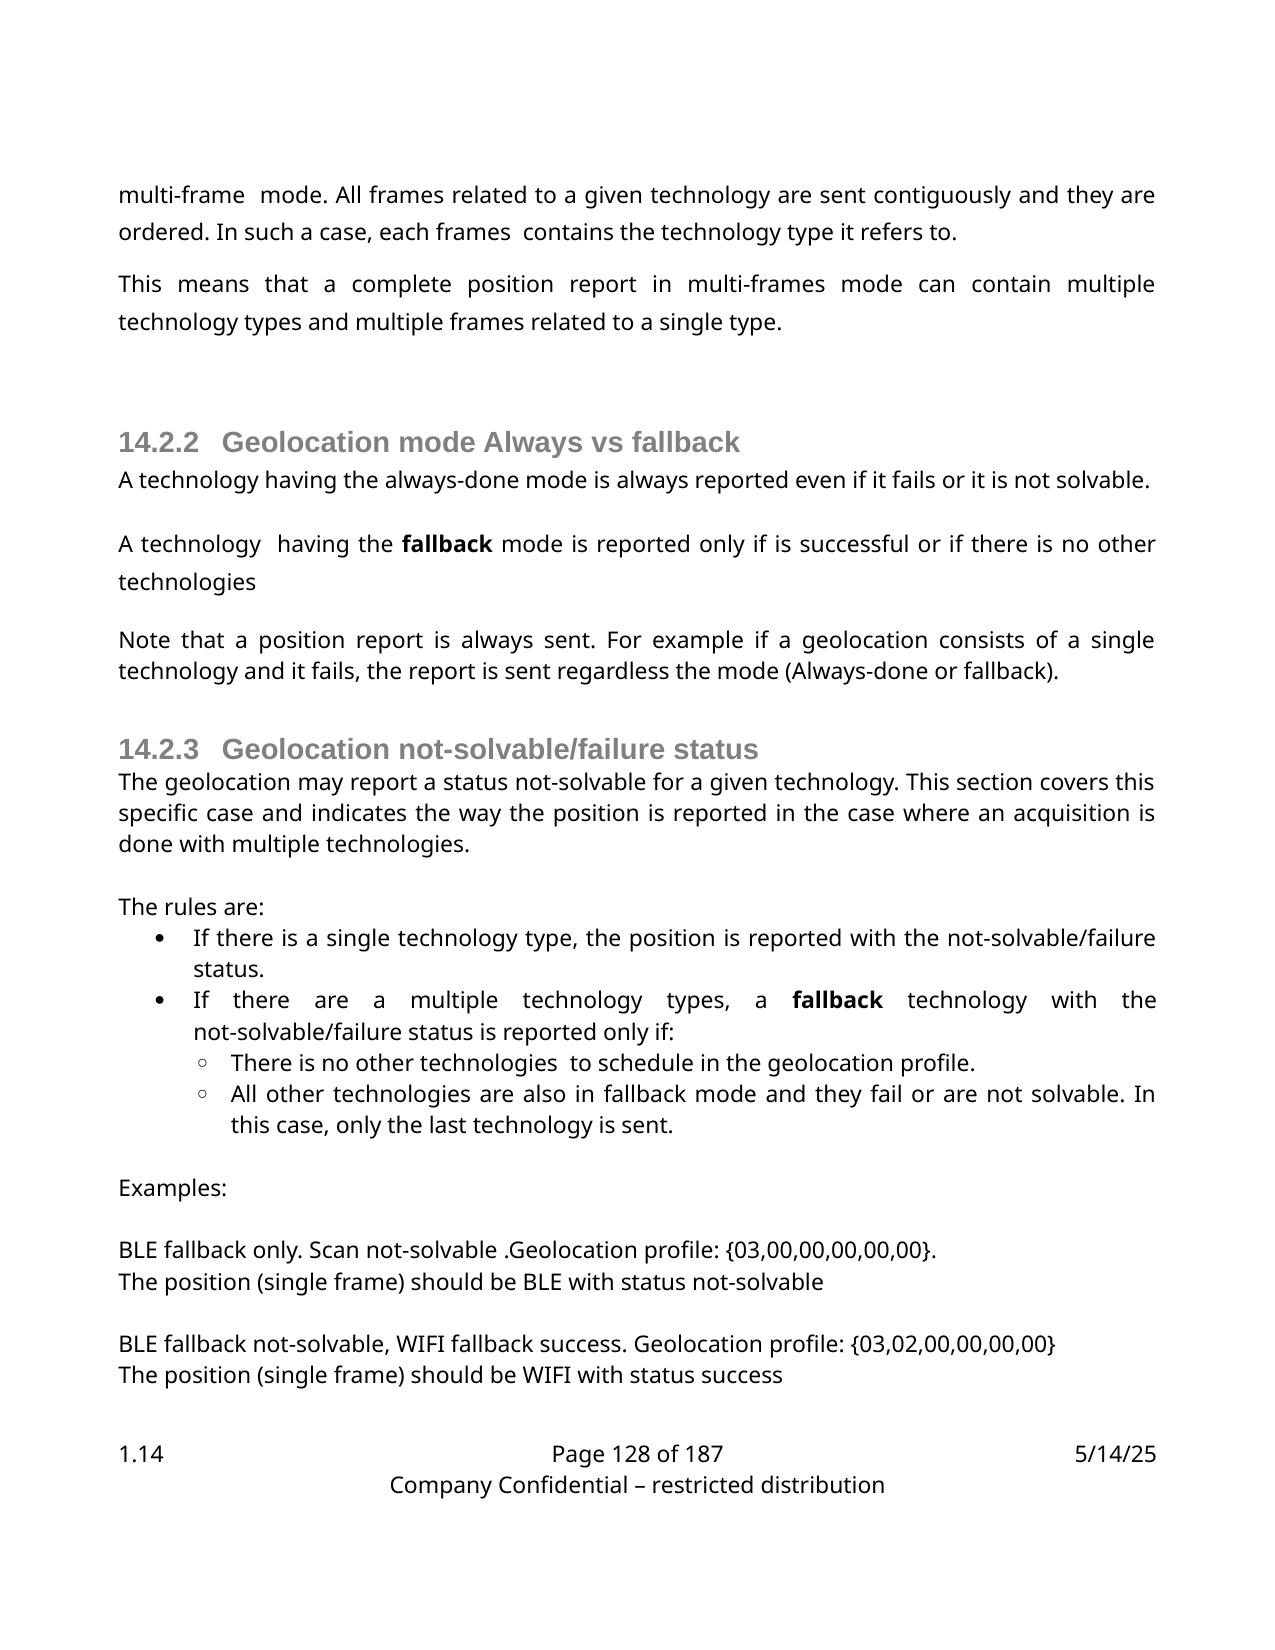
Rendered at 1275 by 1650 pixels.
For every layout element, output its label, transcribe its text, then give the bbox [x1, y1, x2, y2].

text BLE fallback only. Scan not-solvable .Geolocation profile: {03,00,00,00,00,00}. [118, 1234, 1157, 1265]
list If there is a single technology type, the position is reported with the not-solvable/failure status. [156, 922, 1157, 984]
list All other technologies are also in fallback mode and they fail or are not solvable. In this case, only the last technology is sent. [193, 1078, 1157, 1140]
text The position (single frame) should be BLE with status not-solvable [118, 1265, 1157, 1297]
text BLE fallback not-solvable, WIFI fallback success. Geolocation profile: {03,02,00,00,00,00} [118, 1328, 1157, 1359]
text This means that a complete position report in multi-frames mode can contain multiple technology types and multiple frames related to a single type. [118, 268, 1157, 337]
text Note that a position report is always sent. For example if a geolocation consists of a single technology and it fails, the report is sent regardless the mode (Always-done or fallback). [118, 623, 1157, 686]
text The rules are: [118, 890, 1157, 922]
subtitle Geolocation mode Always vs fallback [118, 424, 1157, 458]
list If there are a multiple technology types, a fallback technology with the not-solvable/failure status is reported only if: [156, 984, 1157, 1047]
list There is no other technologies to schedule in the geolocation profile. [193, 1047, 1157, 1078]
text The geolocation may report a status not-solvable for a given technology. This section covers this specific case and indicates the way the position is reported in the case where an acquisition is done with multiple technologies. [118, 765, 1157, 859]
text Examples: [118, 1172, 1157, 1203]
text The position (single frame) should be WIFI with status success [118, 1359, 1157, 1390]
text A technology having the fallback mode is reported only if is successful or if there is no other technologies [118, 528, 1157, 597]
text A technology having the always-done mode is always reported even if it fails or it is not solvable. [118, 464, 1157, 495]
text multi-frame mode. All frames related to a given technology are sent contiguously and they are ordered. In such a case, each frames contains the technology type it refers to. [118, 179, 1157, 247]
subtitle Geolocation not-solvable/failure status [118, 732, 1157, 765]
